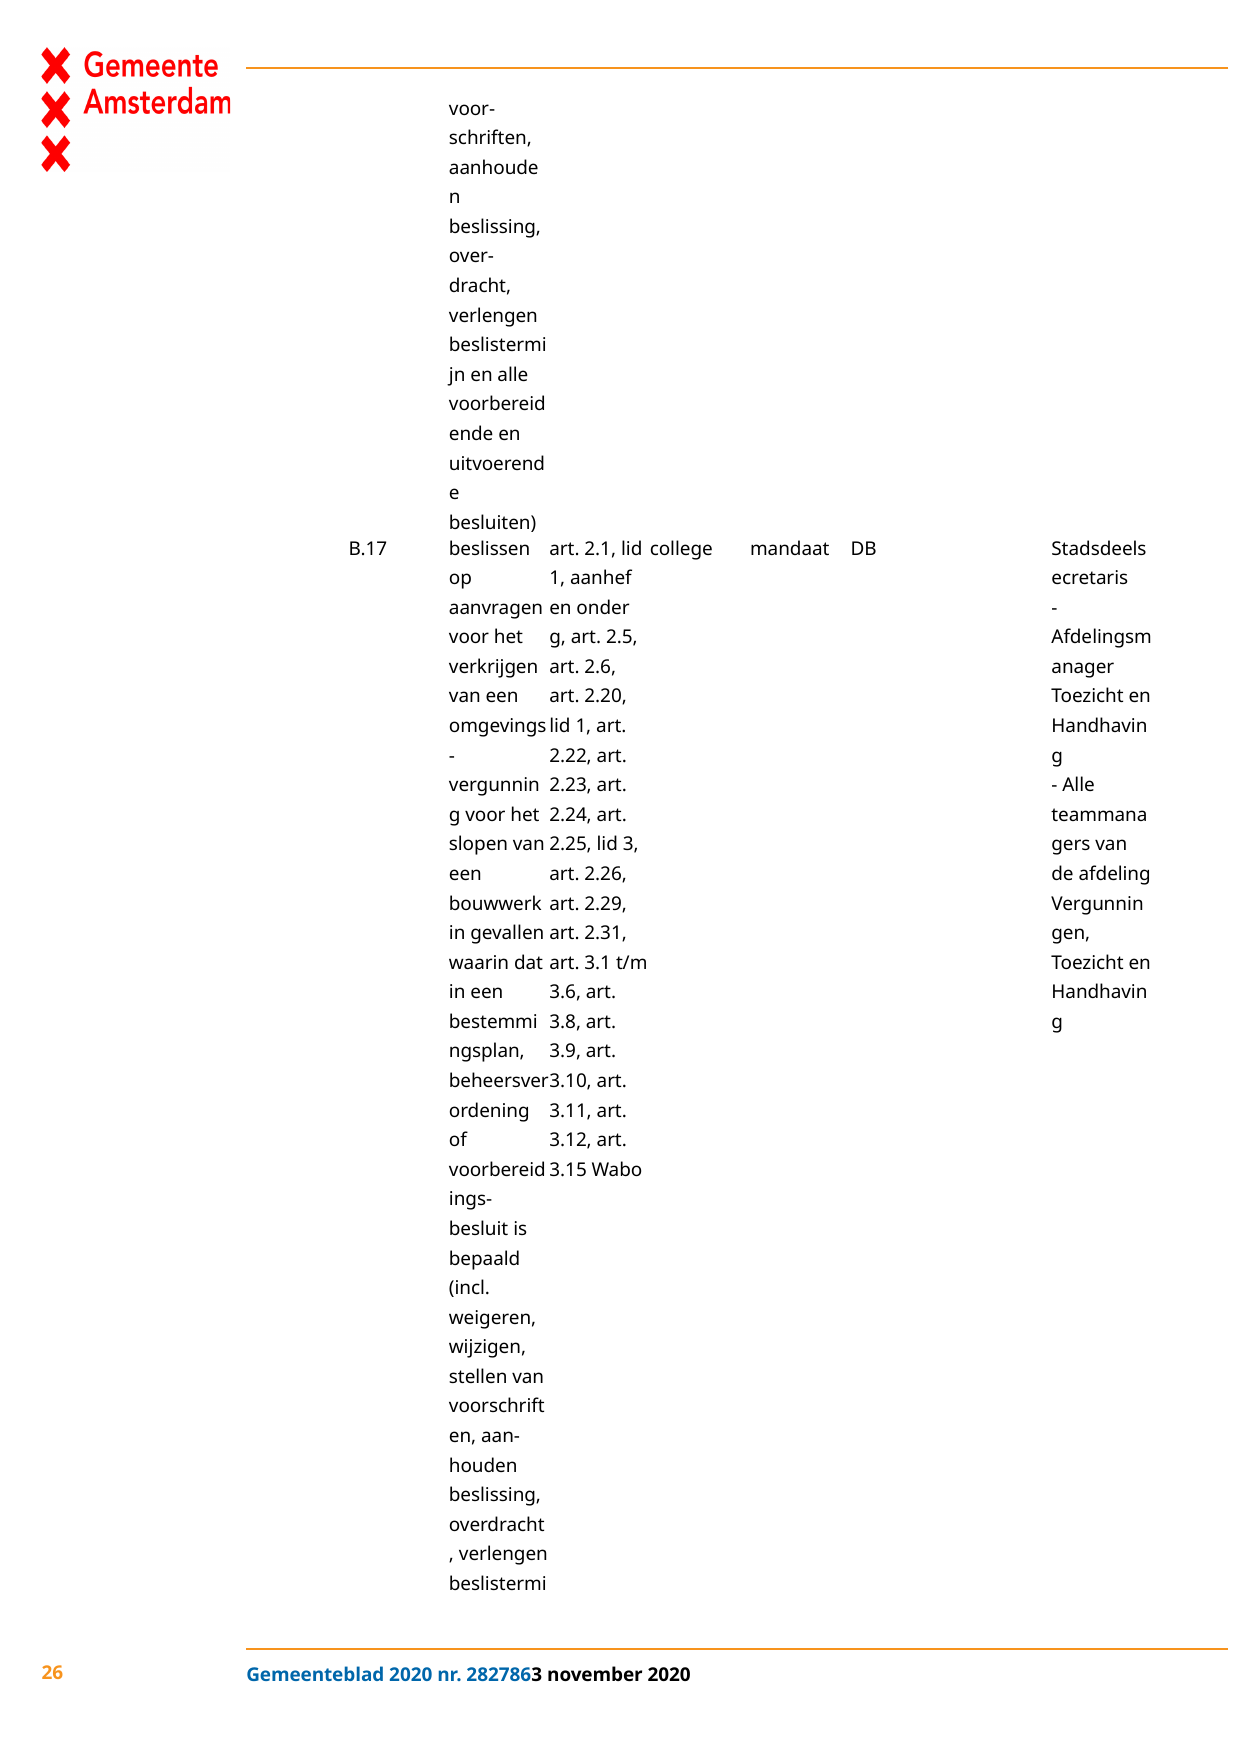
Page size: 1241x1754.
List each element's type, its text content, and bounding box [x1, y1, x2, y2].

table_cell mandaat [750, 535, 850, 1596]
table_cell DB [850, 535, 951, 1596]
table_cell [549, 95, 649, 535]
table_cell art. 2.1, lid 1, aanhef en onder g, art. 2.5, art. 2.6, art. 2.20, lid 1, art. 2.22, art. 2.23, art. 2.24, art. 2.25, lid 3, art. 2.26, art. 2.29, art. 2.31, art. 3.1 t/m 3.6, art. 3.8, art. 3.9, art. 3.10, art. 3.11, art. 3.12, art. 3.15 Wabo [549, 535, 649, 1596]
table_cell [750, 95, 850, 535]
table_cell [1051, 95, 1152, 535]
picture [41, 47, 231, 172]
table_cell [850, 95, 951, 535]
table_cell B.17 [348, 535, 449, 1596]
table_cell voor-schriften, aanhouden beslissing, over-dracht, verlengen beslistermijn en alle voorbereidende en uitvoerende besluiten) [449, 95, 549, 535]
table_cell [951, 535, 1051, 1596]
table_cell [951, 95, 1051, 535]
table_cell beslissen op aanvragen voor het verkrijgen van een omgevings-vergunning voor het slopen van een bouwwerk in gevallen waarin dat in een bestemmingsplan, beheersverordening of voorbereidings-besluit is bepaald (incl. weigeren, wijzigen, stellen van voorschriften, aan-houden beslissing, overdracht, verlengen beslistermi [449, 535, 549, 1596]
table_cell [650, 95, 750, 535]
table_cell Stadsdeelsecretaris - Afdelingsmanager Toezicht en Handhaving - Alle teammanagers van de afdeling Vergunningen, Toezicht en Handhaving [1051, 535, 1152, 1596]
table_cell [248, 535, 348, 1596]
table_cell college [650, 535, 750, 1596]
table_cell [248, 95, 449, 535]
